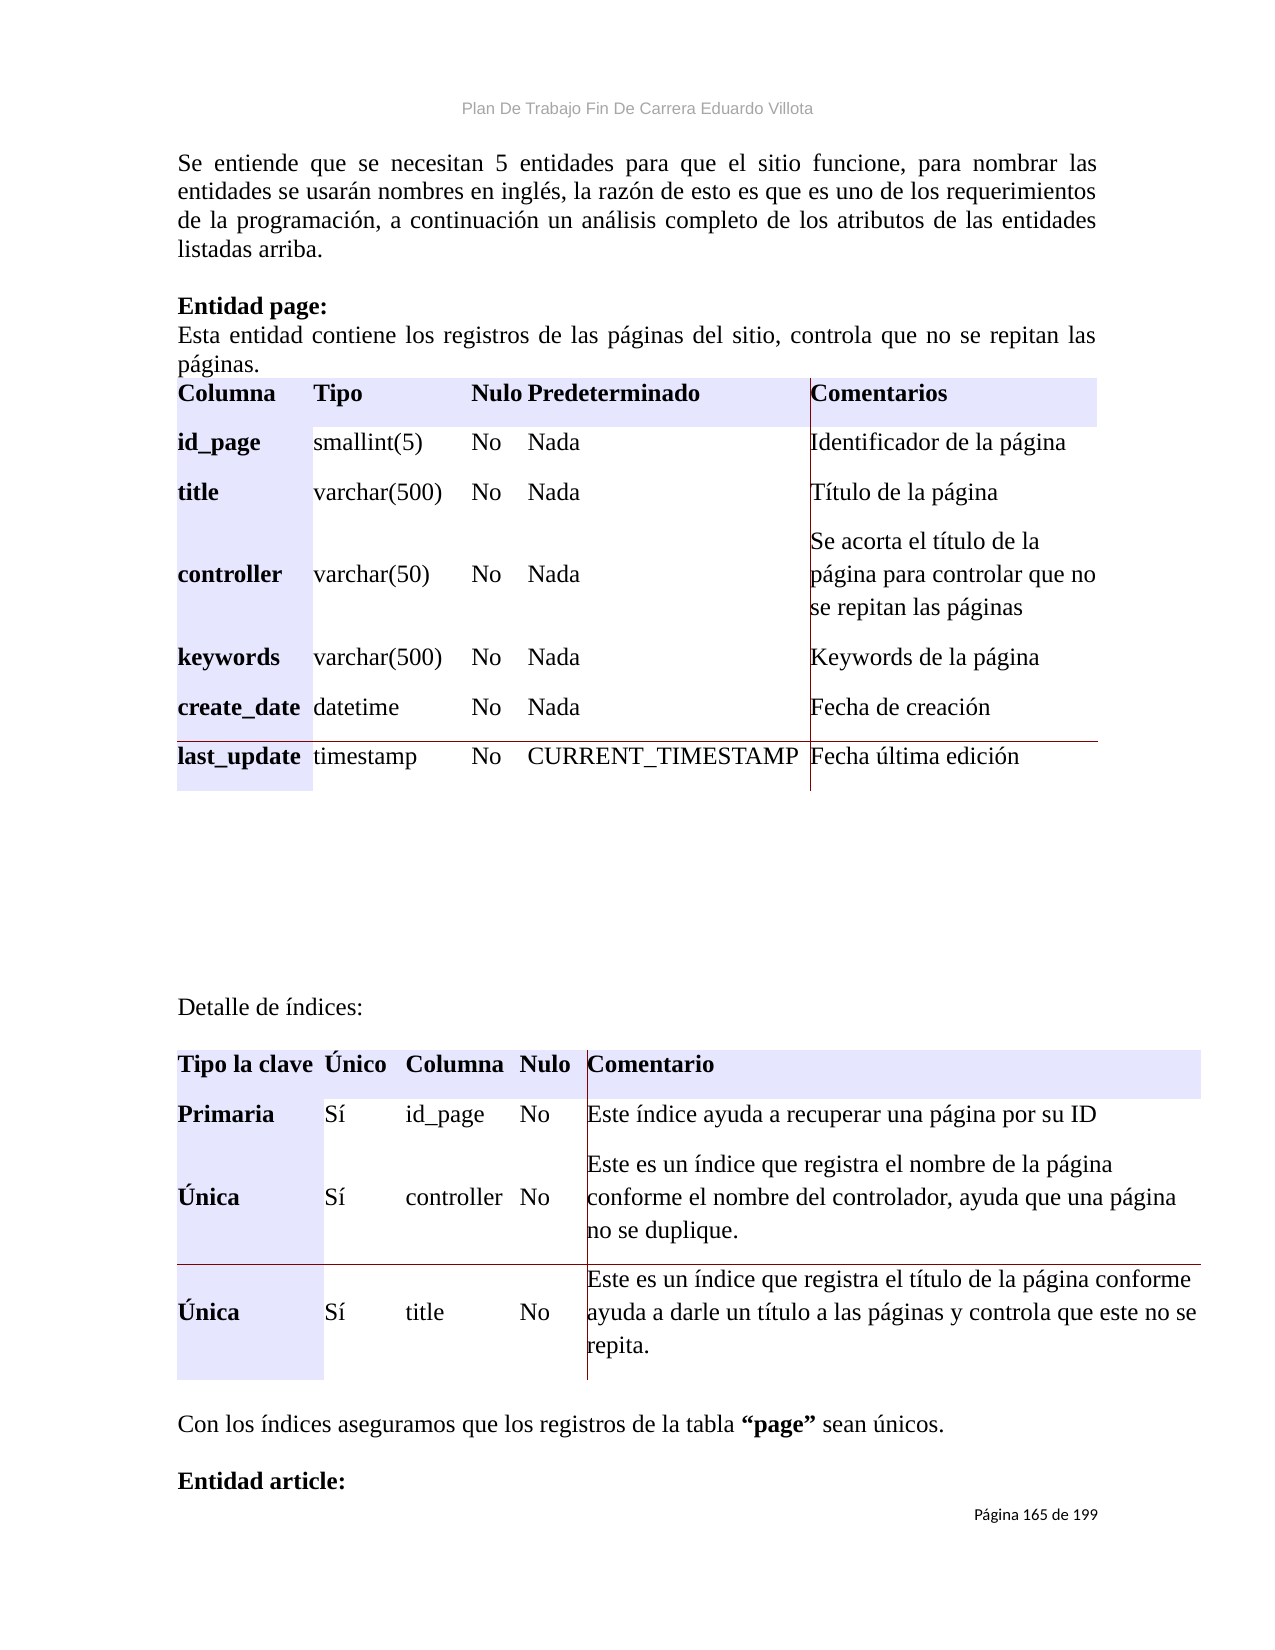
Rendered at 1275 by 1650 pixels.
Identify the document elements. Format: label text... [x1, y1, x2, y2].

table_cell title [177, 477, 313, 526]
table_cell Única [177, 1149, 324, 1264]
table_header Nulo [519, 1050, 587, 1099]
table_cell Nada [527, 526, 810, 642]
text Detalle de índices: [177, 992, 1098, 1021]
table_cell Sí [324, 1149, 405, 1264]
table_cell controller [405, 1149, 519, 1264]
table_cell No [471, 642, 527, 692]
table_cell varchar(500) [313, 477, 471, 526]
table_header Predeterminado [527, 378, 810, 427]
table_cell No [471, 427, 527, 477]
table_cell Este índice ayuda a recuperar una página por su ID [588, 1099, 1201, 1149]
table_header Comentario [588, 1050, 1201, 1099]
table_cell Identificador de la página [811, 427, 1097, 477]
table_cell keywords [177, 642, 313, 692]
table_cell Nada [527, 477, 810, 526]
table_cell Fecha última edición [811, 742, 1097, 791]
table_cell No [519, 1099, 587, 1149]
table_cell title [405, 1265, 519, 1380]
table_cell No [519, 1149, 587, 1264]
table_header Tipo la clave [177, 1050, 324, 1099]
table_header Tipo [313, 378, 471, 427]
table_cell Keywords de la página [811, 642, 1097, 692]
table_cell varchar(500) [313, 642, 471, 692]
table_cell timestamp [313, 742, 471, 791]
table_cell smallint(5) [313, 427, 471, 477]
table_cell Este es un índice que registra el título de la página conforme ayuda a darle un título a las páginas y controla que este no se repita. [588, 1265, 1201, 1380]
table_cell Nada [527, 427, 810, 477]
table_cell id_page [177, 427, 313, 477]
text Se entiende que se necesitan 5 entidades para que el sitio funcione, para nombrar las entidades se usarán nombres en inglés, la razón de esto es que es uno de los requerimientos de la programación, a continuación un análisis completo de los atributos de las entidades listadas arriba. [177, 148, 1098, 263]
table_cell No [471, 477, 527, 526]
table_header Único [324, 1050, 405, 1099]
table_cell Única [177, 1265, 324, 1380]
table_cell Fecha de creación [811, 692, 1097, 741]
text Con los índices aseguramos que los registros de la tabla “page” sean únicos. [177, 1409, 1098, 1438]
text Entidad page: [177, 291, 1098, 320]
table_cell No [471, 692, 527, 741]
table_cell varchar(50) [313, 526, 471, 642]
table_cell Se acorta el título de la página para controlar que no se repitan las páginas [811, 526, 1097, 642]
table_cell Título de la página [811, 477, 1097, 526]
table_cell CURRENT_TIMESTAMP [527, 742, 810, 791]
table_cell controller [177, 526, 313, 642]
table_header Nulo [471, 378, 527, 427]
table_cell id_page [405, 1099, 519, 1149]
text Entidad article: [177, 1466, 1098, 1495]
table_header Columna [177, 378, 313, 427]
table_cell No [471, 526, 527, 642]
table_cell Este es un índice que registra el nombre de la página conforme el nombre del controlador, ayuda que una página no se duplique. [588, 1149, 1201, 1264]
table_cell datetime [313, 692, 471, 741]
table_cell Nada [527, 692, 810, 741]
table_cell Primaria [177, 1099, 324, 1149]
table_cell No [519, 1265, 587, 1380]
table_cell Nada [527, 642, 810, 692]
table_header Comentarios [811, 378, 1097, 427]
text Esta entidad contiene los registros de las páginas del sitio, controla que no se repitan las páginas. [177, 320, 1098, 378]
table_cell No [471, 742, 527, 791]
table_cell Sí [324, 1099, 405, 1149]
table_cell last_update [177, 742, 313, 791]
table_cell Sí [324, 1265, 405, 1380]
table_cell create_date [177, 692, 313, 741]
table_header Columna [405, 1050, 519, 1099]
